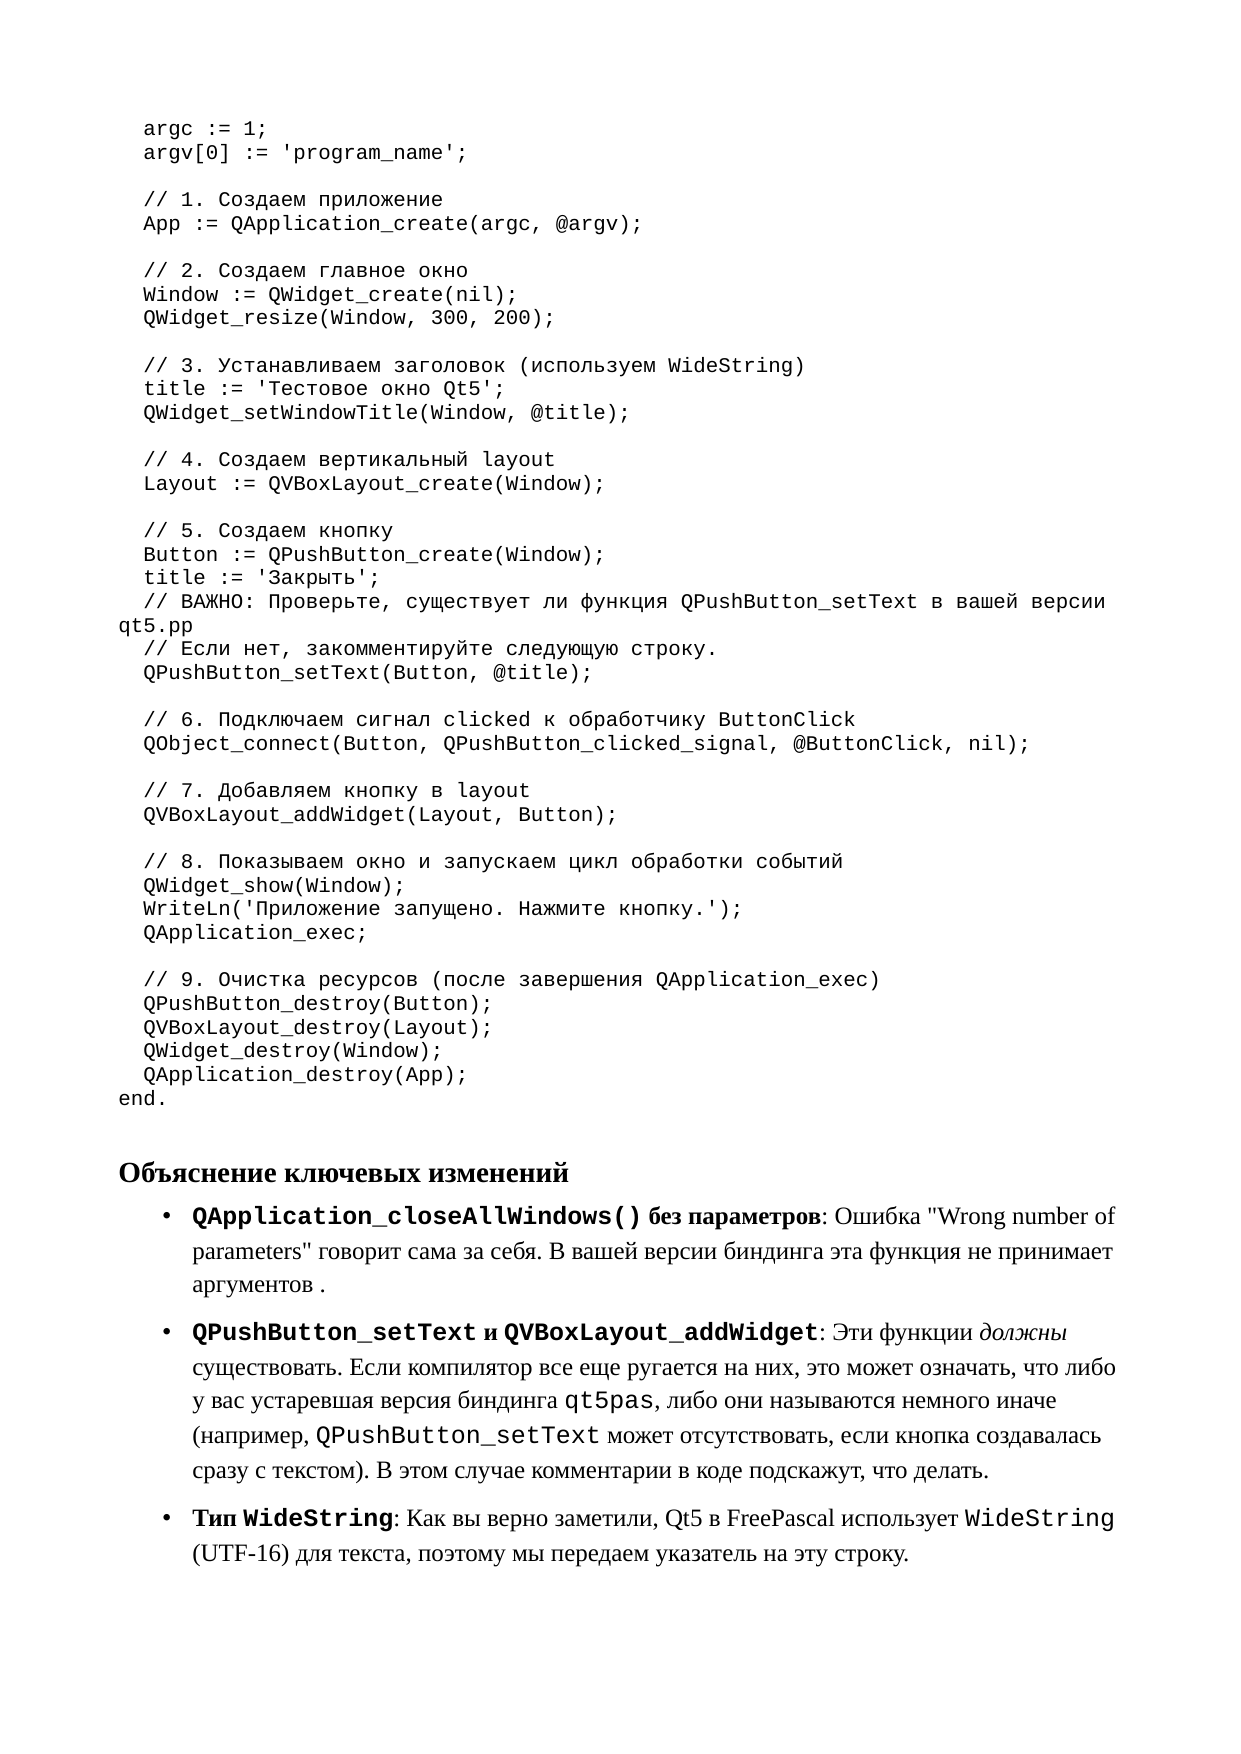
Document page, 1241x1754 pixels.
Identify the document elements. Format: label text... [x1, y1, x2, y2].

text // 1. Создаем приложение [118, 189, 1122, 213]
text end. [118, 1088, 1122, 1111]
text // 3. Устанавливаем заголовок (используем WideString) [118, 354, 1122, 378]
list Тип WideString: Как вы верно заметили, Qt5 в FreePascal использует WideString (UTF-16) для текста, поэтому мы передаем указатель на эту строку. [162, 1503, 1122, 1567]
text argc := 1; [118, 118, 1122, 142]
text QWidget_setWindowTitle(Window, @title); [118, 402, 1122, 426]
text Layout := QVBoxLayout_create(Window); [118, 473, 1122, 496]
text QApplication_exec; [118, 922, 1122, 946]
text title := 'Тестовое окно Qt5'; [118, 378, 1122, 402]
text argv[0] := 'program_name'; [118, 142, 1122, 165]
text QPushButton_destroy(Button); [118, 993, 1122, 1017]
text // 7. Добавляем кнопку в layout [118, 780, 1122, 804]
text Window := QWidget_create(nil); [118, 284, 1122, 307]
text QObject_connect(Button, QPushButton_clicked_signal, @ButtonClick, nil); [118, 733, 1122, 757]
text // 4. Создаем вертикальный layout [118, 449, 1122, 473]
text QWidget_resize(Window, 300, 200); [118, 307, 1122, 331]
text // 5. Создаем кнопку [118, 520, 1122, 544]
text WriteLn('Приложение запущено. Нажмите кнопку.'); [118, 898, 1122, 922]
text // 2. Создаем главное окно [118, 260, 1122, 284]
text QPushButton_setText(Button, @title); [118, 662, 1122, 686]
text // 9. Очистка ресурсов (после завершения QApplication_exec) [118, 969, 1122, 993]
subtitle Объяснение ключевых изменений [118, 1155, 1122, 1189]
text QApplication_destroy(App); [118, 1064, 1122, 1088]
text QWidget_show(Window); [118, 875, 1122, 898]
text QVBoxLayout_destroy(Layout); [118, 1017, 1122, 1040]
text QVBoxLayout_addWidget(Layout, Button); [118, 804, 1122, 827]
text // 8. Показываем окно и запускаем цикл обработки событий [118, 851, 1122, 875]
text Button := QPushButton_create(Window); [118, 544, 1122, 567]
text QWidget_destroy(Window); [118, 1040, 1122, 1064]
text title := 'Закрыть'; [118, 567, 1122, 591]
text // 6. Подключаем сигнал clicked к обработчику ButtonClick [118, 709, 1122, 733]
list QApplication_closeAllWindows() без параметров: Ошибка "Wrong number of parameters" говорит сама за себя. В вашей версии биндинга эта функция не принимает аргументов . [162, 1201, 1122, 1298]
text App := QApplication_create(argc, @argv); [118, 213, 1122, 236]
text // Если нет, закомментируйте следующую строку. [118, 638, 1122, 662]
list QPushButton_setText и QVBoxLayout_addWidget: Эти функции должны существовать. Если компилятор все еще ругается на них, это может означать, что либо у вас устаревшая версия биндинга qt5pas, либо они называются немного иначе (например, QPushButton_setText может отсутствовать, если кнопка создавалась сразу с текстом). В этом случае комментарии в коде подскажут, что делать. [162, 1317, 1122, 1484]
text // ВАЖНО: Проверьте, существует ли функция QPushButton_setText в вашей версии qt5.pp [118, 591, 1122, 638]
